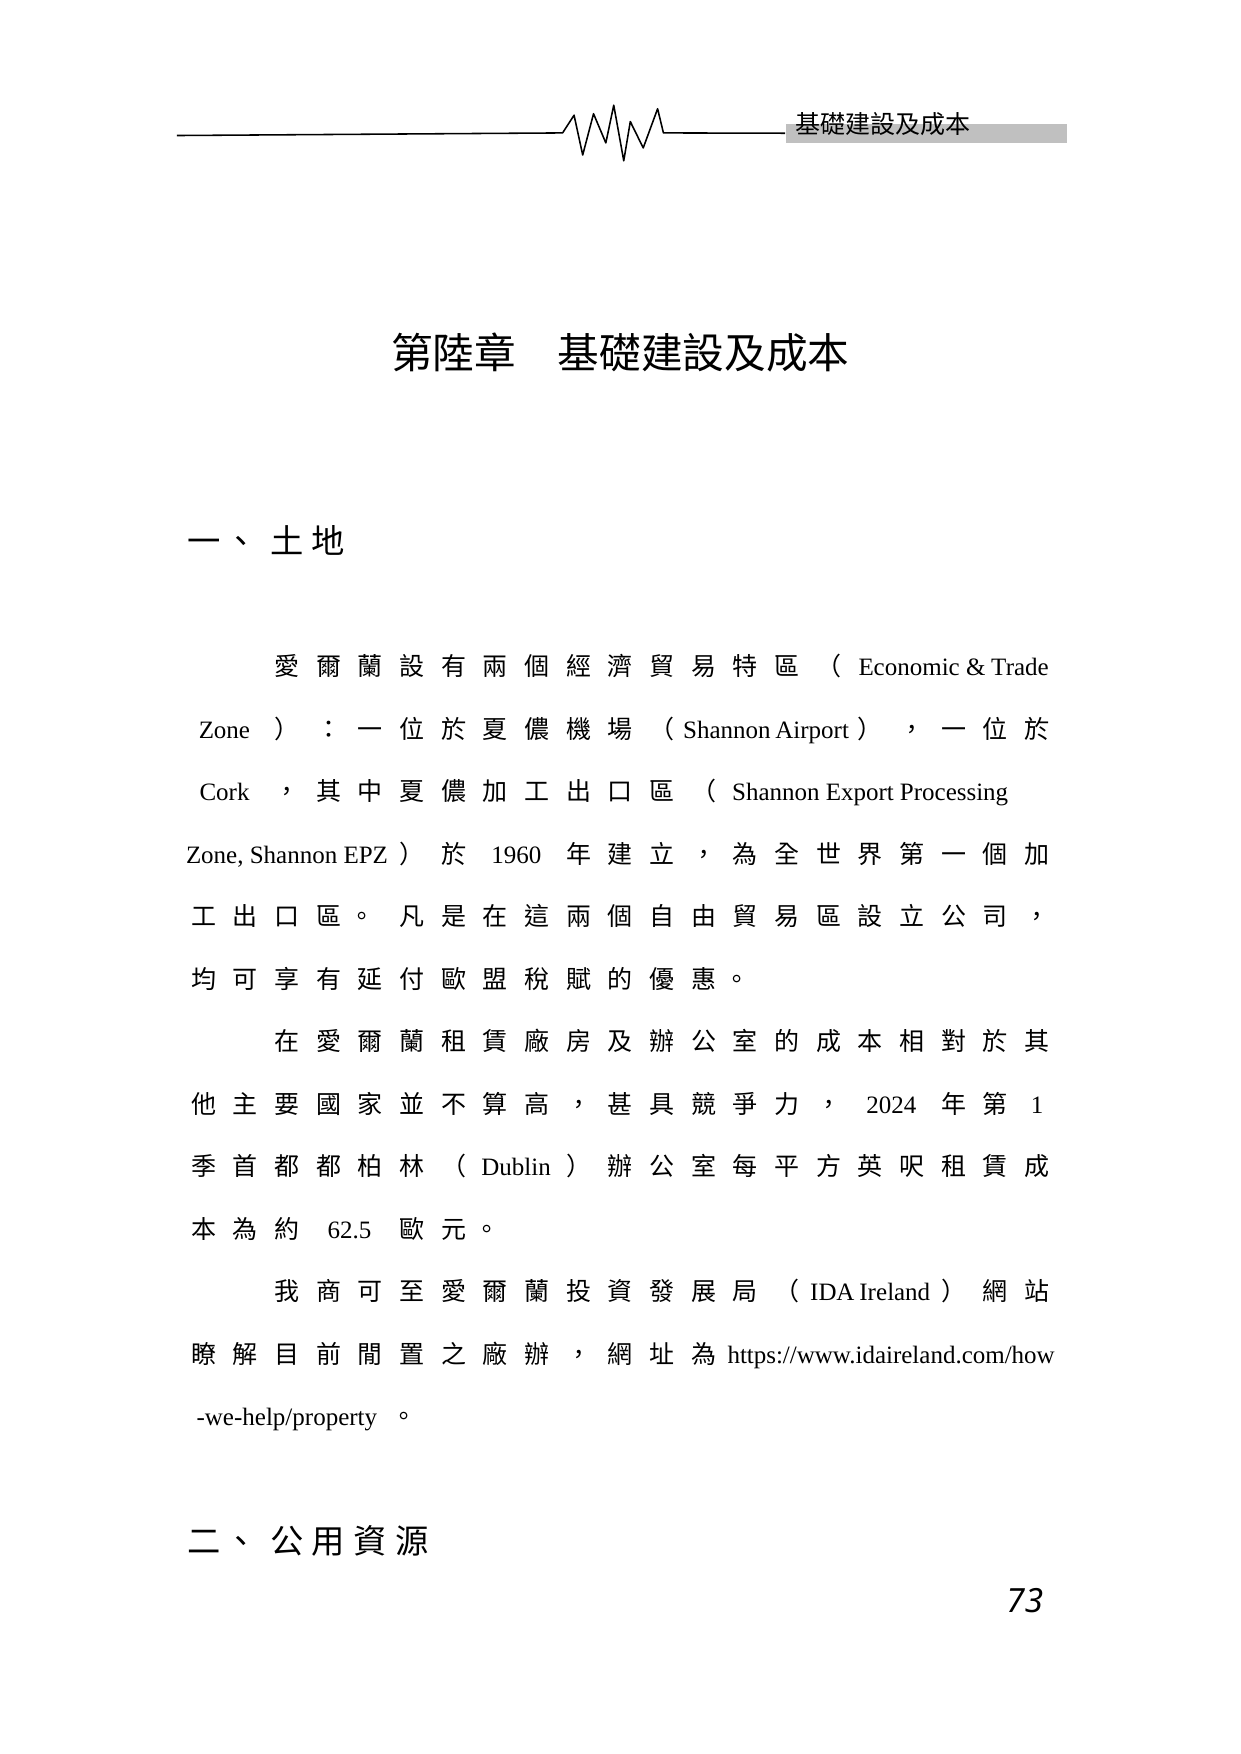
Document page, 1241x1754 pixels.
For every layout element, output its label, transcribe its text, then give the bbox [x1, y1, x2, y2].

text 一、土地 [183, 500, 1058, 563]
text 在愛爾蘭租賃廠房及辦公室的成本相對於其他主要國家並不算高，甚具競爭力，2024年第1季首都都柏林（Dublin）辦公室每平方英呎租賃成本為約62.5歐元。 [183, 1000, 1058, 1250]
text 愛爾蘭設有兩個經濟貿易特區（Economic & Trade Zone）：一位於夏儂機場（Shannon Airport），一位於Cork，其中夏儂加工出口區（Shannon Export Processing Zone, Shannon EPZ）於1960年建立，為全世界第一個加工出口區。凡是在這兩個自由貿易區設立公司，均可享有延付歐盟稅賦的優惠。 [183, 625, 1058, 1000]
text 第陸章 基礎建設及成本 [183, 313, 1058, 375]
text 二、公用資源 [183, 1500, 1058, 1563]
text 我商可至愛爾蘭投資發展局（IDA Ireland）網站瞭解目前閒置之廠辦，網址為https://www.idaireland.com/how-we-help/property。 [183, 1250, 1058, 1438]
